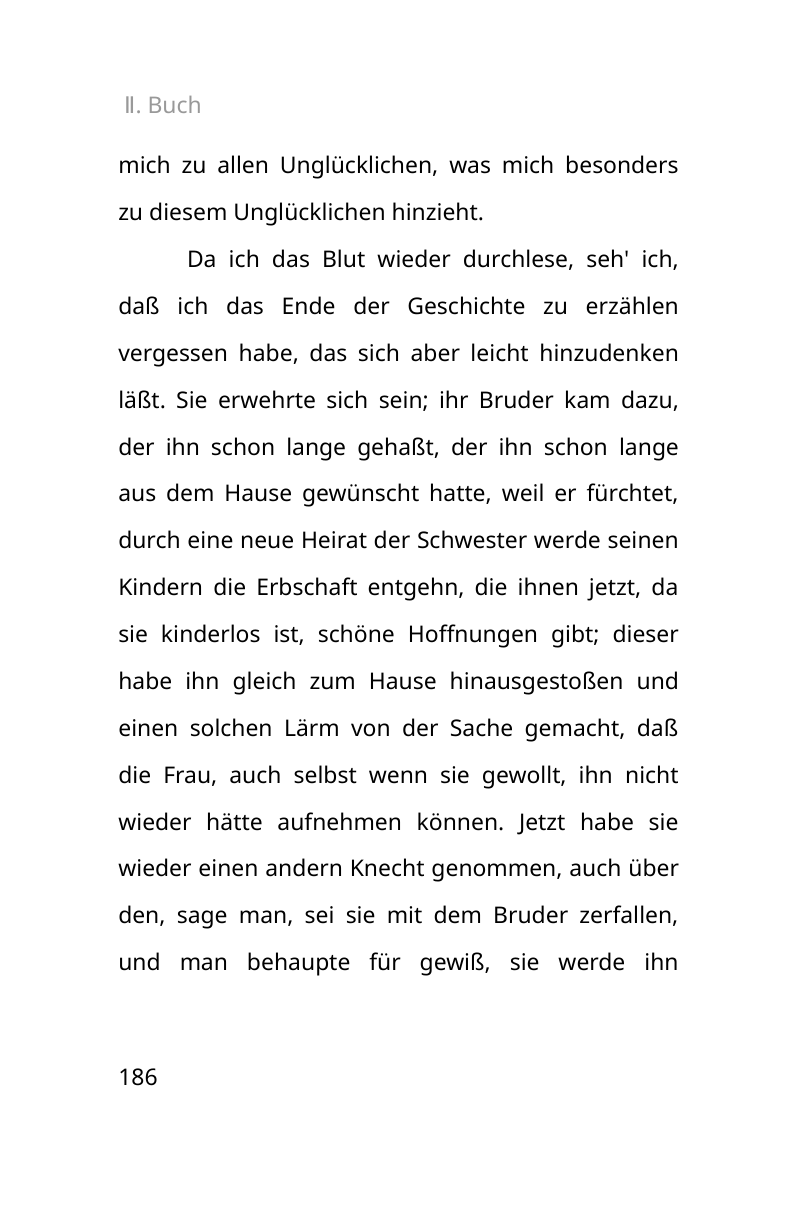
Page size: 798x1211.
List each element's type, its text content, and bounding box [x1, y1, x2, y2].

text mich zu allen Unglücklichen, was mich besonders zu diesem Unglücklichen hinzieht. [118, 149, 679, 227]
text Da ich das Blut wieder durchlese, seh' ich, daß ich das Ende der Geschichte zu erzählen vergessen habe, das sich aber leicht hinzudenken läßt. Sie erwehrte sich sein; ihr Bruder kam dazu, der ihn schon lange gehaßt, der ihn schon lange aus dem Hause gewünscht hatte, weil er fürchtet, durch eine neue Heirat der Schwester werde seinen Kindern die Erbschaft entgehn, die ihnen jetzt, da sie kinderlos ist, schöne Hoffnungen gibt; dieser habe ihn gleich zum Hause hinausgestoßen und einen solchen Lärm von der Sache gemacht, daß die Frau, auch selbst wenn sie gewollt, ihn nicht wieder hätte aufnehmen können. Jetzt habe sie wieder einen andern Knecht genommen, auch über den, sage man, sei sie mit dem Bruder zerfallen, und man behaupte für gewiß, sie werde ihn [118, 243, 679, 977]
